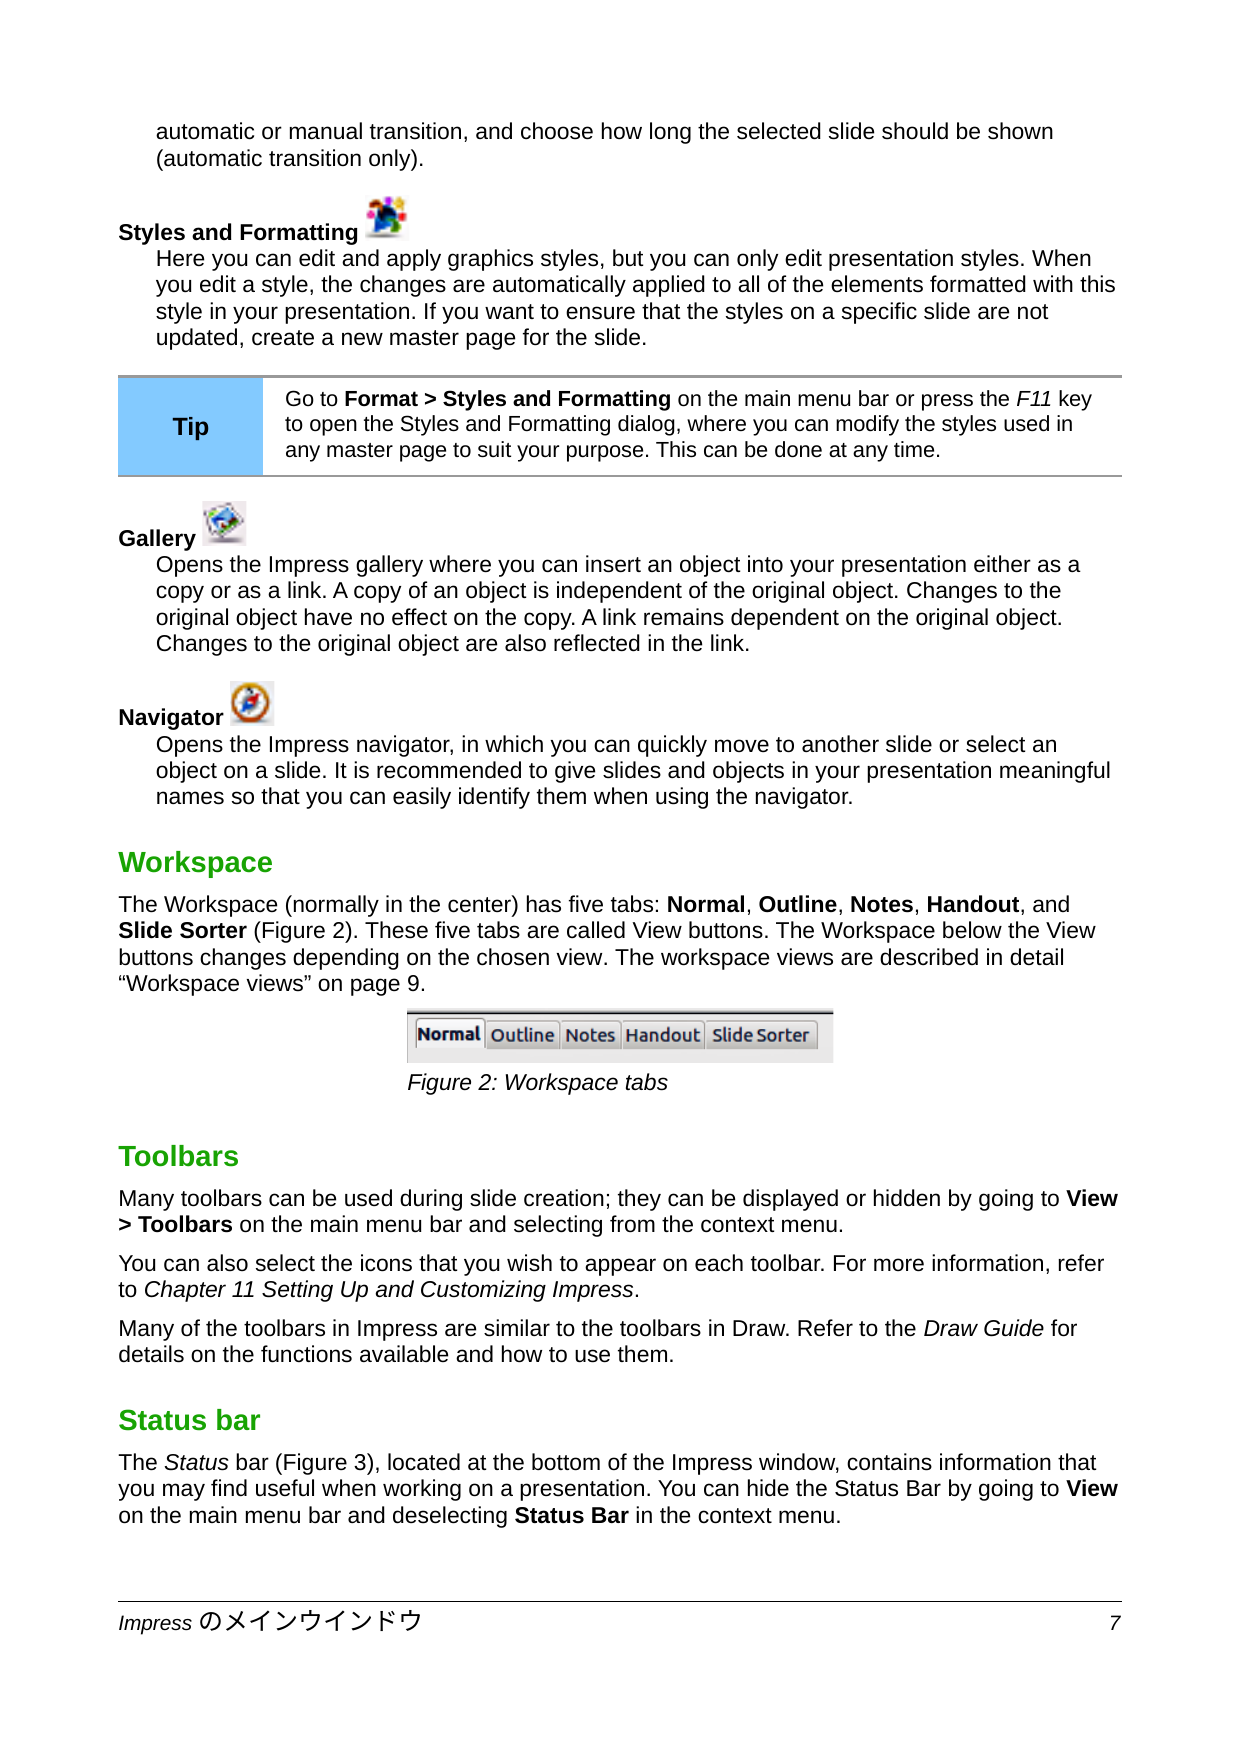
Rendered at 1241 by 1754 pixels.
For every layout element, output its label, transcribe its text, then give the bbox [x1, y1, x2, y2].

picture [407, 1008, 834, 1063]
text Opens the Impress navigator, in which you can quickly move to another slide or select an object on a slide. It is recommended to give slides and objects in your presentation meaningful names so that you can easily identify them when using the navigator. [156, 731, 1122, 809]
text automatic or manual transition, and choose how long the selected slide should be shown (automatic transition only). [156, 118, 1122, 171]
text Here you can edit and apply graphics styles, but you can only edit presentation styles. When you edit a style, the changes are automatically applied to all of the elements formatted with this style in your presentation. If you want to ensure that the styles on a specific slide are not updated, create a new master page for the slide. [156, 245, 1122, 350]
text The Workspace (normally in the center) has five tabs: Normal, Outline, Notes, Handout, and Slide Sorter (Figure 2). These five tabs are called View buttons. The Workspace below the View buttons changes depending on the chosen view. The workspace views are described in detail “Workspace views” on page 9. [118, 891, 1122, 996]
table_header Go to Format > Styles and Formatting on the main menu bar or press the F11 key to open the Styles and Formatting dialog, where you can modify the styles used in any master page to suit your purpose. This can be done at any time. [264, 378, 1122, 475]
text Navigator [118, 681, 1122, 731]
text Many of the toolbars in Impress are similar to the toolbars in Draw. Refer to the Draw Guide for details on the functions available and how to use them. [118, 1315, 1122, 1368]
text Styles and Formatting [118, 196, 1122, 245]
text Figure 2: Workspace tabs [407, 1069, 833, 1096]
text Opens the Impress gallery where you can insert an object into your presentation either as a copy or as a link. A copy of an object is independent of the original object. Changes to the original object have no effect on the copy. A link remains dependent on the original object. Changes to the original object are also reflected in the link. [156, 551, 1122, 656]
picture [230, 681, 275, 726]
text Many toolbars can be used during slide creation; they can be displayed or hidden by going to View > Toolbars on the main menu bar and selecting from the context menu. [118, 1184, 1122, 1237]
subtitle Workspace [118, 845, 1122, 879]
subtitle Status bar [118, 1403, 1122, 1437]
table_header Tip [118, 378, 263, 475]
list The Status bar (Figure 3), located at the bottom of the Impress window, contains information that you may find useful when working on a presentation. You can hide the Status Bar by going to View on the main menu bar and deselecting Status Bar in the context menu. [118, 1449, 1122, 1528]
text You can also select the icons that you wish to appear on each toolbar. For more information, refer to Chapter 11 Setting Up and Customizing Impress. [118, 1250, 1122, 1302]
picture [202, 501, 247, 546]
picture [365, 195, 410, 241]
subtitle Toolbars [118, 1138, 1122, 1172]
text Gallery [118, 502, 1122, 551]
